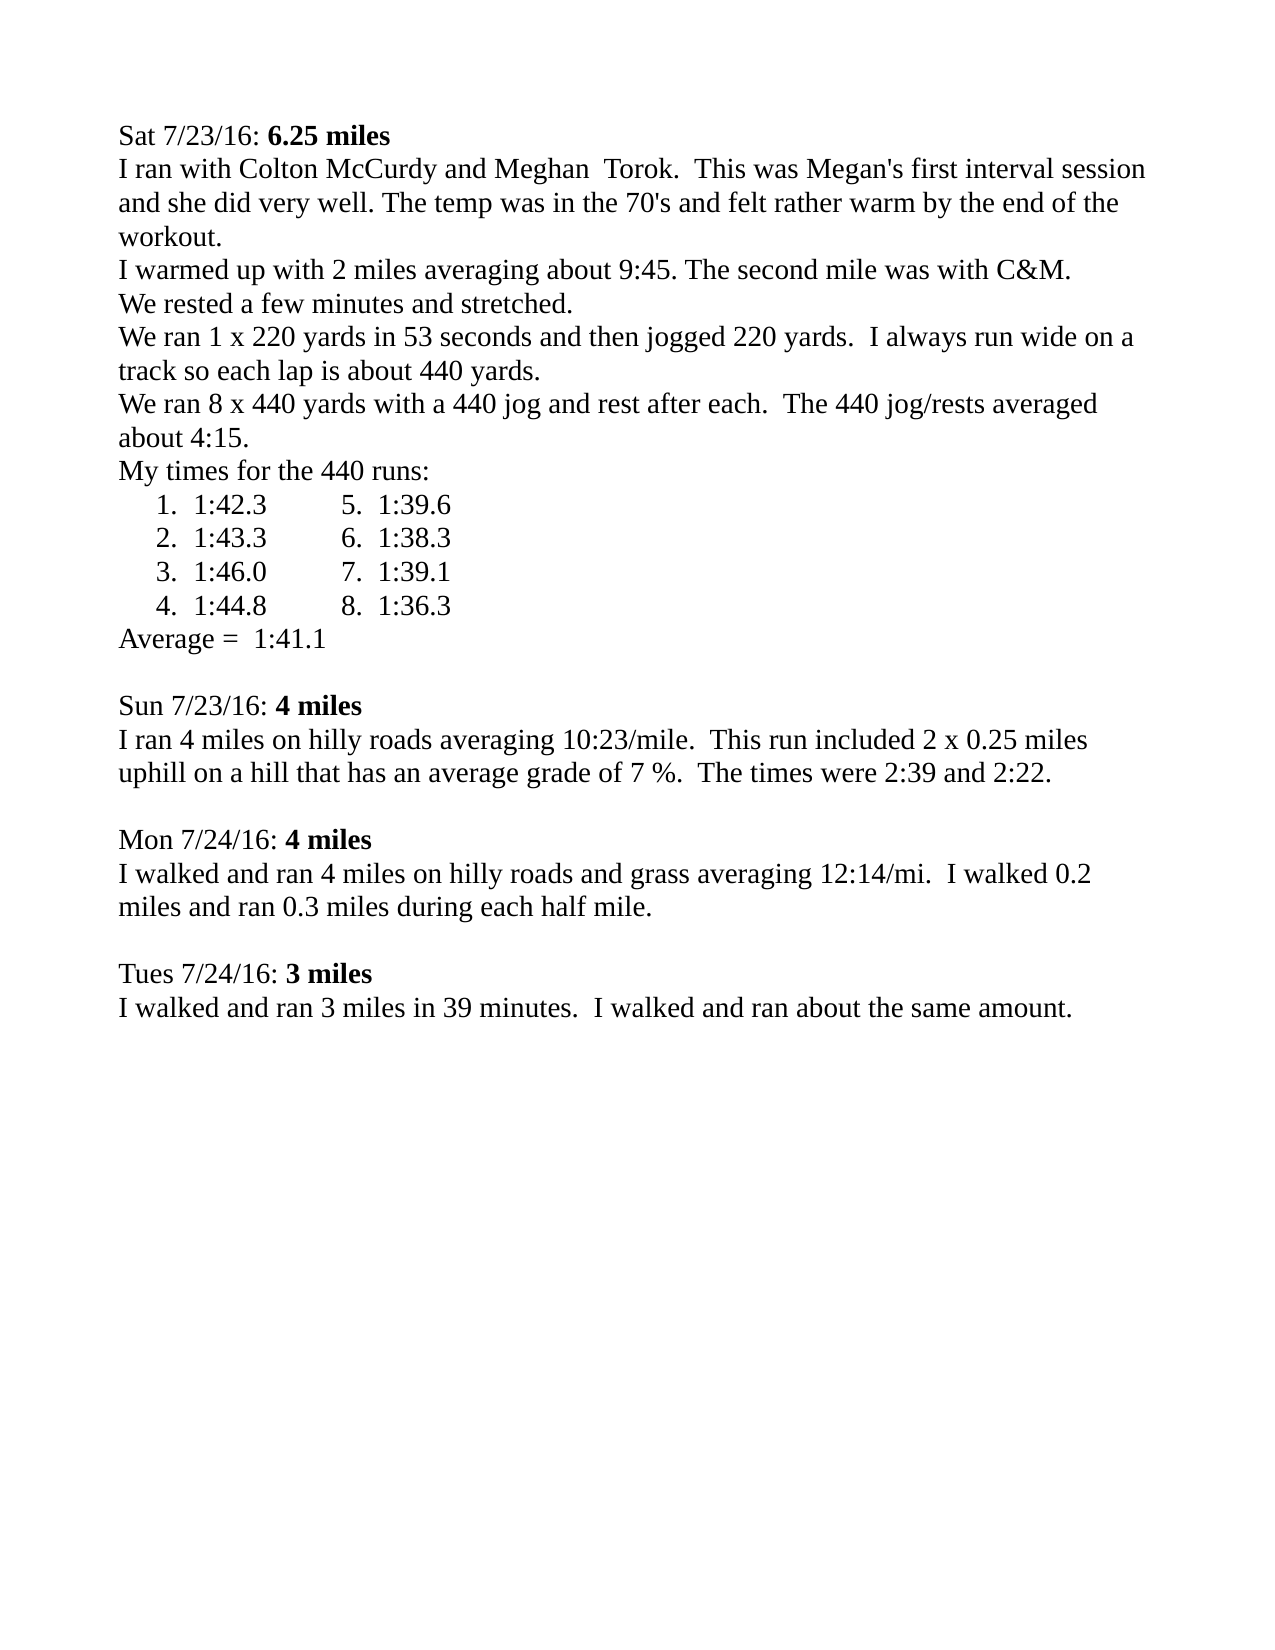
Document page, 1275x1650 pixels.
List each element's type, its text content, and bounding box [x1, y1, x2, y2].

text Average = 1:41.1 [118, 621, 1157, 655]
text Mon 7/24/16: 4 miles [118, 822, 1157, 856]
text We ran 8 x 440 yards with a 440 jog and rest after each. The 440 jog/rests averaged about 4:15. [118, 386, 1157, 453]
text I ran with Colton McCurdy and Meghan Torok. This was Megan's first interval session and she did very well. The temp was in the 70's and felt rather warm by the end of the workout. [118, 152, 1157, 252]
list 1:46.0 7. 1:39.1 [156, 554, 1157, 588]
text Sun 7/23/16: 4 miles [118, 688, 1157, 722]
text I walked and ran 4 miles on hilly roads and grass averaging 12:14/mi. I walked 0.2 miles and ran 0.3 miles during each half mile. [118, 856, 1157, 923]
list 1:43.3 6. 1:38.3 [156, 521, 1157, 554]
text I ran 4 miles on hilly roads averaging 10:23/mile. This run included 2 x 0.25 miles uphill on a hill that has an average grade of 7 %. The times were 2:39 and 2:22. [118, 722, 1157, 789]
list 1:44.8 8. 1:36.3 [156, 588, 1157, 621]
text My times for the 440 runs: [118, 453, 1157, 487]
text We ran 1 x 220 yards in 53 seconds and then jogged 220 yards. I always run wide on a track so each lap is about 440 yards. [118, 319, 1157, 386]
text Sat 7/23/16: 6.25 miles [118, 118, 1157, 152]
text We rested a few minutes and stretched. [118, 286, 1157, 319]
list 1:42.3 5. 1:39.6 [156, 487, 1157, 521]
text I walked and ran 3 miles in 39 minutes. I walked and ran about the same amount. [118, 990, 1157, 1024]
text Tues 7/24/16: 3 miles [118, 957, 1157, 990]
text I warmed up with 2 miles averaging about 9:45. The second mile was with C&M. [118, 252, 1157, 286]
